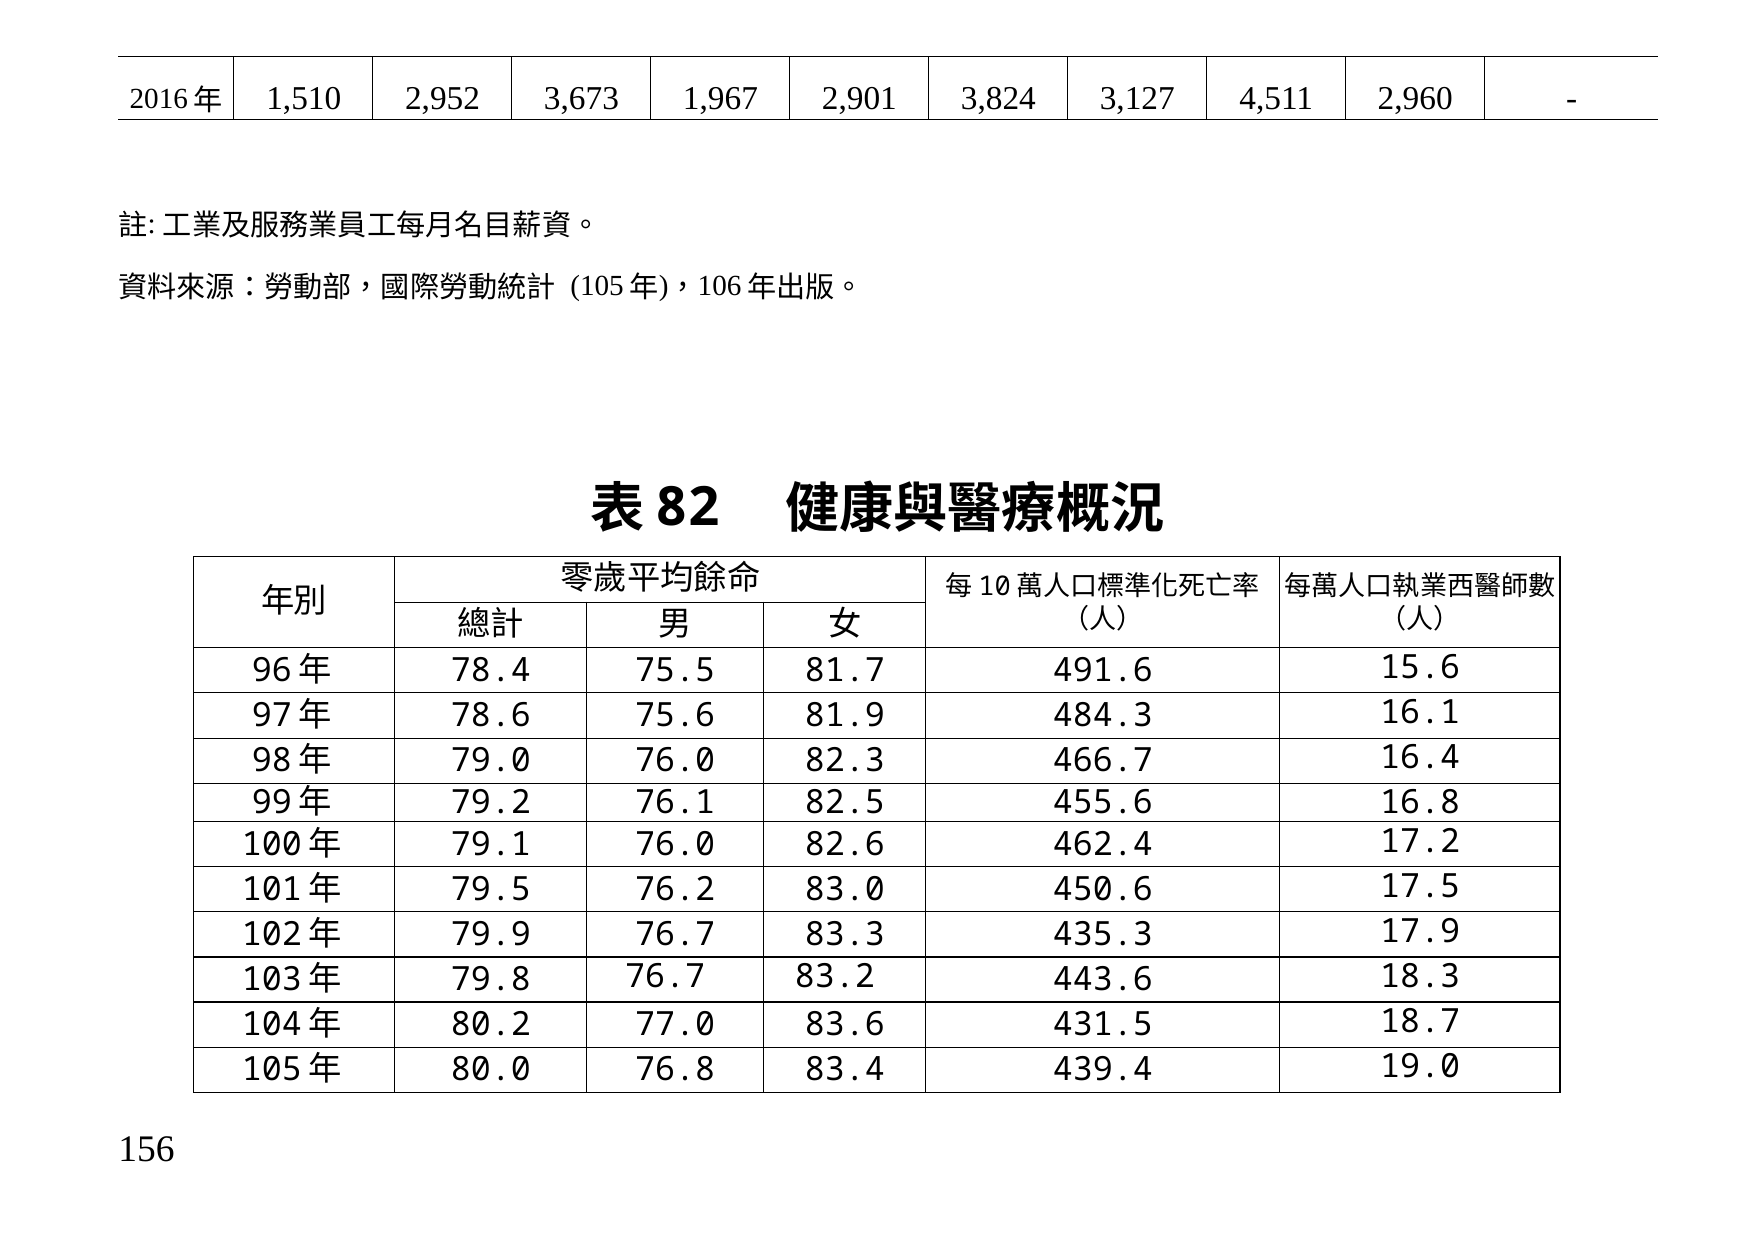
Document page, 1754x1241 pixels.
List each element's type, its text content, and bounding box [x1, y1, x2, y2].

table_cell 16.1 [1280, 693, 1559, 737]
table_cell 男 [587, 603, 763, 647]
table_cell 19.0 [1280, 1048, 1559, 1092]
table_cell 4,511 [1207, 57, 1345, 118]
table_cell 16.8 [1280, 784, 1559, 821]
table_cell 435.3 [926, 912, 1279, 956]
table_cell 83.6 [764, 1003, 925, 1047]
table_cell 2,960 [1346, 57, 1484, 118]
table_cell 17.2 [1280, 822, 1559, 866]
table_cell 79.1 [395, 822, 586, 866]
table_cell 2,901 [790, 57, 928, 118]
text 資料來源：勞動部，國際勞動統計 (105年)，106年出版。 [118, 243, 1636, 306]
text 註: 工業及服務業員工每月名目薪資。 [118, 181, 1636, 243]
table_cell 2,952 [373, 57, 511, 118]
table_cell 78.4 [395, 648, 586, 692]
table_cell 76.0 [587, 822, 763, 866]
table_cell 2016年 [118, 57, 233, 118]
table_cell 76.0 [587, 739, 763, 782]
table_cell 105年 [194, 1048, 394, 1092]
table_cell 79.9 [395, 912, 586, 956]
table_cell 18.7 [1280, 1003, 1559, 1047]
table_cell 79.5 [395, 867, 586, 911]
table_cell 81.7 [764, 648, 925, 692]
table_header 零歲平均餘命 [395, 557, 925, 602]
table_header 每10萬人口標準化死亡率（人） [926, 557, 1279, 647]
table_cell 96年 [194, 648, 394, 692]
table_cell 450.6 [926, 867, 1279, 911]
table_cell 82.6 [764, 822, 925, 866]
table_cell 81.9 [764, 693, 925, 737]
table_cell 3,127 [1068, 57, 1206, 118]
subtitle 表82 健康與醫療概況 [118, 431, 1636, 556]
table_cell 16.4 [1280, 739, 1559, 782]
table_cell 76.7 [587, 912, 763, 956]
table_cell 77.0 [587, 1003, 763, 1047]
table_cell 80.2 [395, 1003, 586, 1047]
table_cell 443.6 [926, 958, 1279, 1001]
table_cell 462.4 [926, 822, 1279, 866]
table_cell 83.0 [764, 867, 925, 911]
table_cell 76.2 [587, 867, 763, 911]
table_cell 79.8 [395, 958, 586, 1001]
table_cell 82.5 [764, 784, 925, 821]
table_cell 100年 [194, 822, 394, 866]
table_cell 78.6 [395, 693, 586, 737]
table_cell 439.4 [926, 1048, 1279, 1092]
table_header 年別 [194, 557, 394, 647]
table_cell 82.3 [764, 739, 925, 782]
table_cell 97年 [194, 693, 394, 737]
table_cell 104年 [194, 1003, 394, 1047]
table_cell 80.0 [395, 1048, 586, 1092]
table_cell 83.2 [764, 958, 925, 1001]
table_cell 3,673 [512, 57, 650, 118]
table_cell 99年 [194, 784, 394, 821]
table_cell 79.0 [395, 739, 586, 782]
table_cell - [1485, 57, 1658, 118]
table_cell 491.6 [926, 648, 1279, 692]
table_cell 總計 [395, 603, 586, 647]
table_cell 83.4 [764, 1048, 925, 1092]
table_cell 103年 [194, 958, 394, 1001]
table_cell 101年 [194, 867, 394, 911]
table_cell 女 [764, 603, 925, 647]
table_cell 484.3 [926, 693, 1279, 737]
table_header 每萬人口執業西醫師數（人） [1280, 557, 1559, 647]
table_cell 102年 [194, 912, 394, 956]
table_cell 431.5 [926, 1003, 1279, 1047]
table_cell 17.9 [1280, 912, 1559, 956]
table_cell 455.6 [926, 784, 1279, 821]
table_cell 17.5 [1280, 867, 1559, 911]
table_cell 83.3 [764, 912, 925, 956]
table_cell 76.7 [587, 958, 763, 1001]
table_cell 76.8 [587, 1048, 763, 1092]
table_cell 76.1 [587, 784, 763, 821]
table_cell 3,824 [929, 57, 1067, 118]
table_cell 1,967 [651, 57, 789, 118]
table_cell 79.2 [395, 784, 586, 821]
table_cell 75.6 [587, 693, 763, 737]
table_cell 466.7 [926, 739, 1279, 782]
table_cell 15.6 [1280, 648, 1559, 692]
table_cell 1,510 [234, 57, 372, 118]
table_cell 18.3 [1280, 958, 1559, 1001]
table_cell 98年 [194, 739, 394, 782]
table_cell 75.5 [587, 648, 763, 692]
